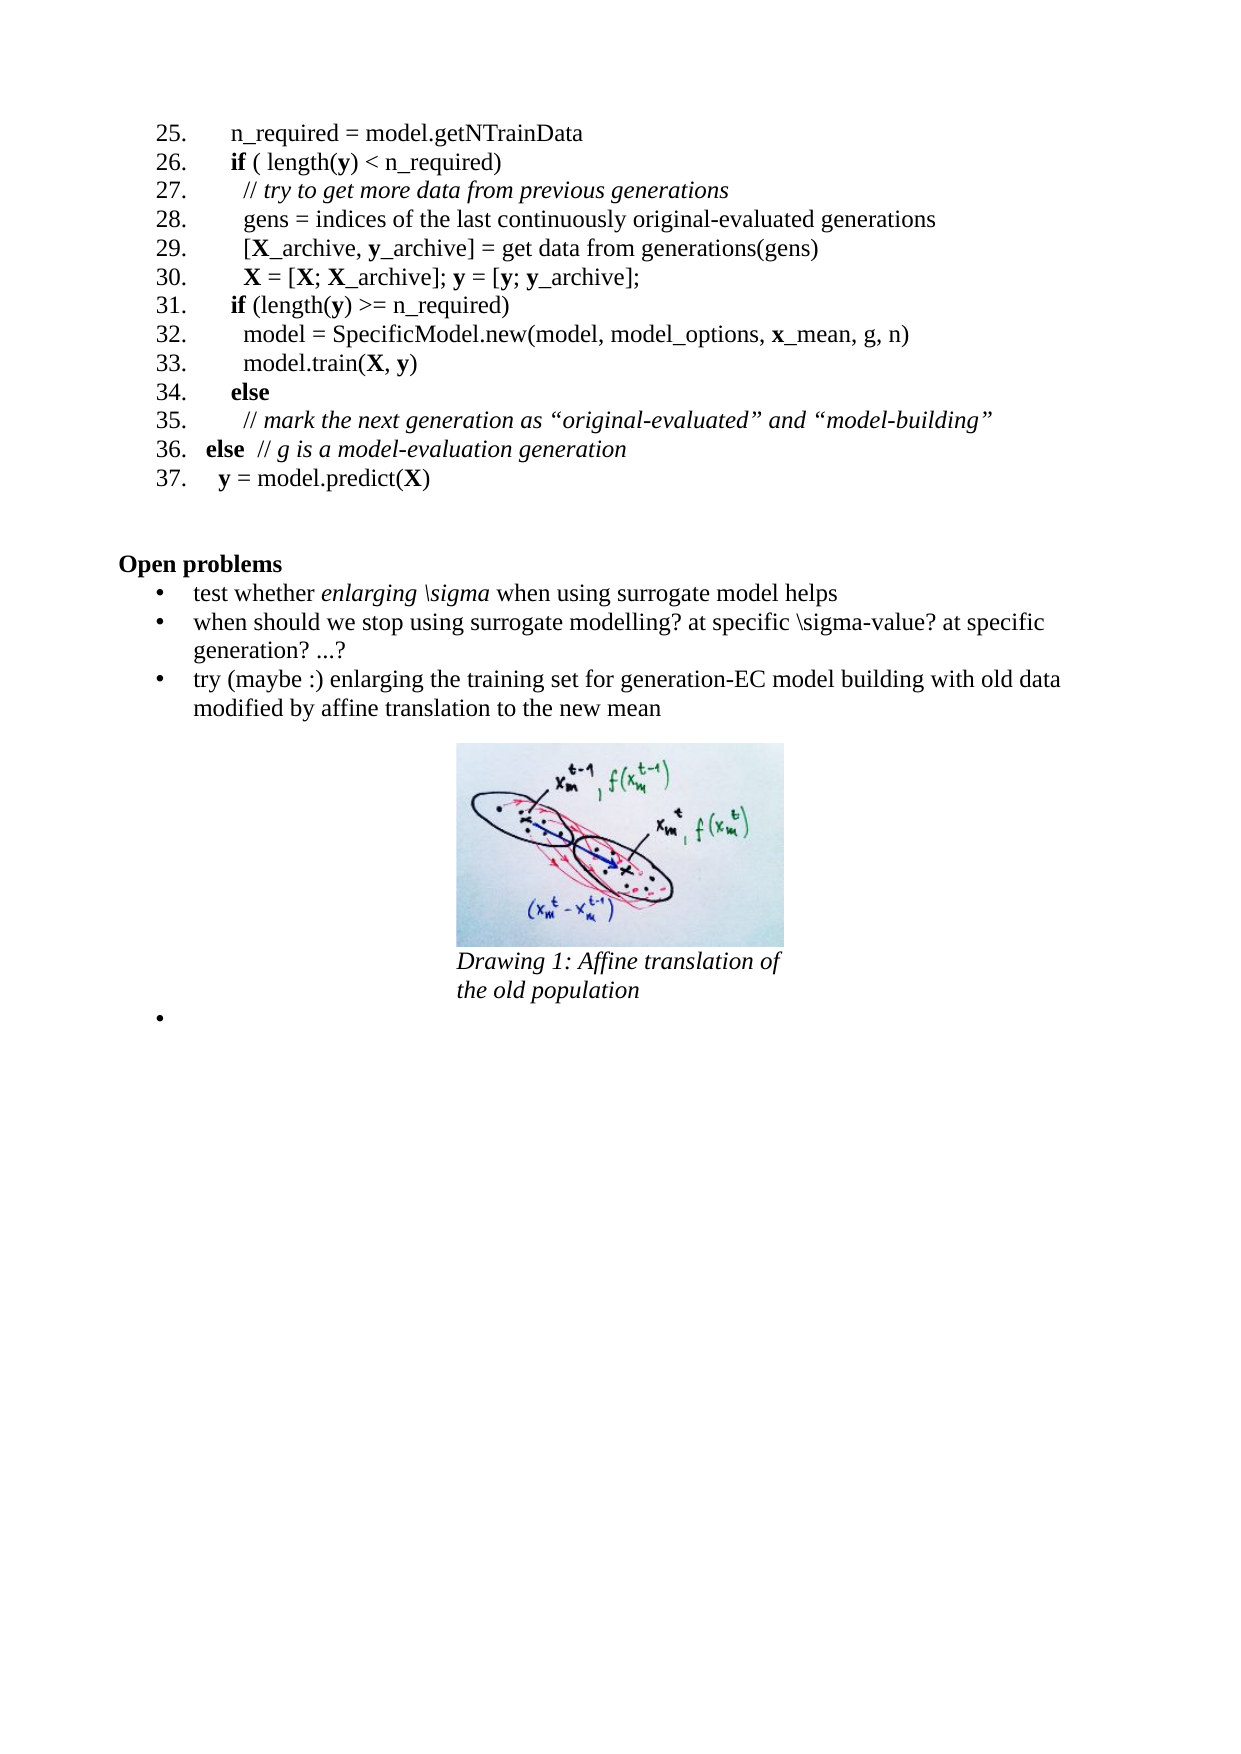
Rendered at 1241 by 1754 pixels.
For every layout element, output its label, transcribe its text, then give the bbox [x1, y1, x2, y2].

list X = [X; X_archive]; y = [y; y_archive]; [156, 262, 1122, 291]
list model = SpecificModel.new(model, model_options, x_mean, g, n) [156, 319, 1122, 348]
list // try to get more data from previous generations [156, 176, 1122, 204]
list try (maybe :) enlarging the training set for generation-EC model building with old data modified by affine translation to the new mean [156, 664, 1122, 722]
picture [456, 743, 784, 947]
list Drawing 1: Affine translation of the old population [456, 947, 784, 1004]
list when should we stop using surrogate modelling? at specific \sigma-value? at specific generation? ...? [156, 607, 1122, 664]
list if (length(y) >= n_required) [156, 291, 1122, 319]
list else // g is a model-evaluation generation [156, 434, 1122, 463]
text Open problems [118, 549, 1122, 578]
list else [156, 377, 1122, 406]
list gens = indices of the last continuously original-evaluated generations [156, 204, 1122, 233]
list model.train(X, y) [156, 348, 1122, 377]
list if ( length(y) < n_required) [156, 147, 1122, 176]
list // mark the next generation as “original-evaluated” and “model-building” [156, 406, 1122, 434]
list [X_archive, y_archive] = get data from generations(gens) [156, 233, 1122, 262]
list y = model.predict(X) [156, 463, 1122, 492]
list n_required = model.getNTrainData [156, 118, 1122, 147]
list [456, 731, 784, 743]
list test whether enlarging \sigma when using surrogate model helps [156, 578, 1122, 607]
